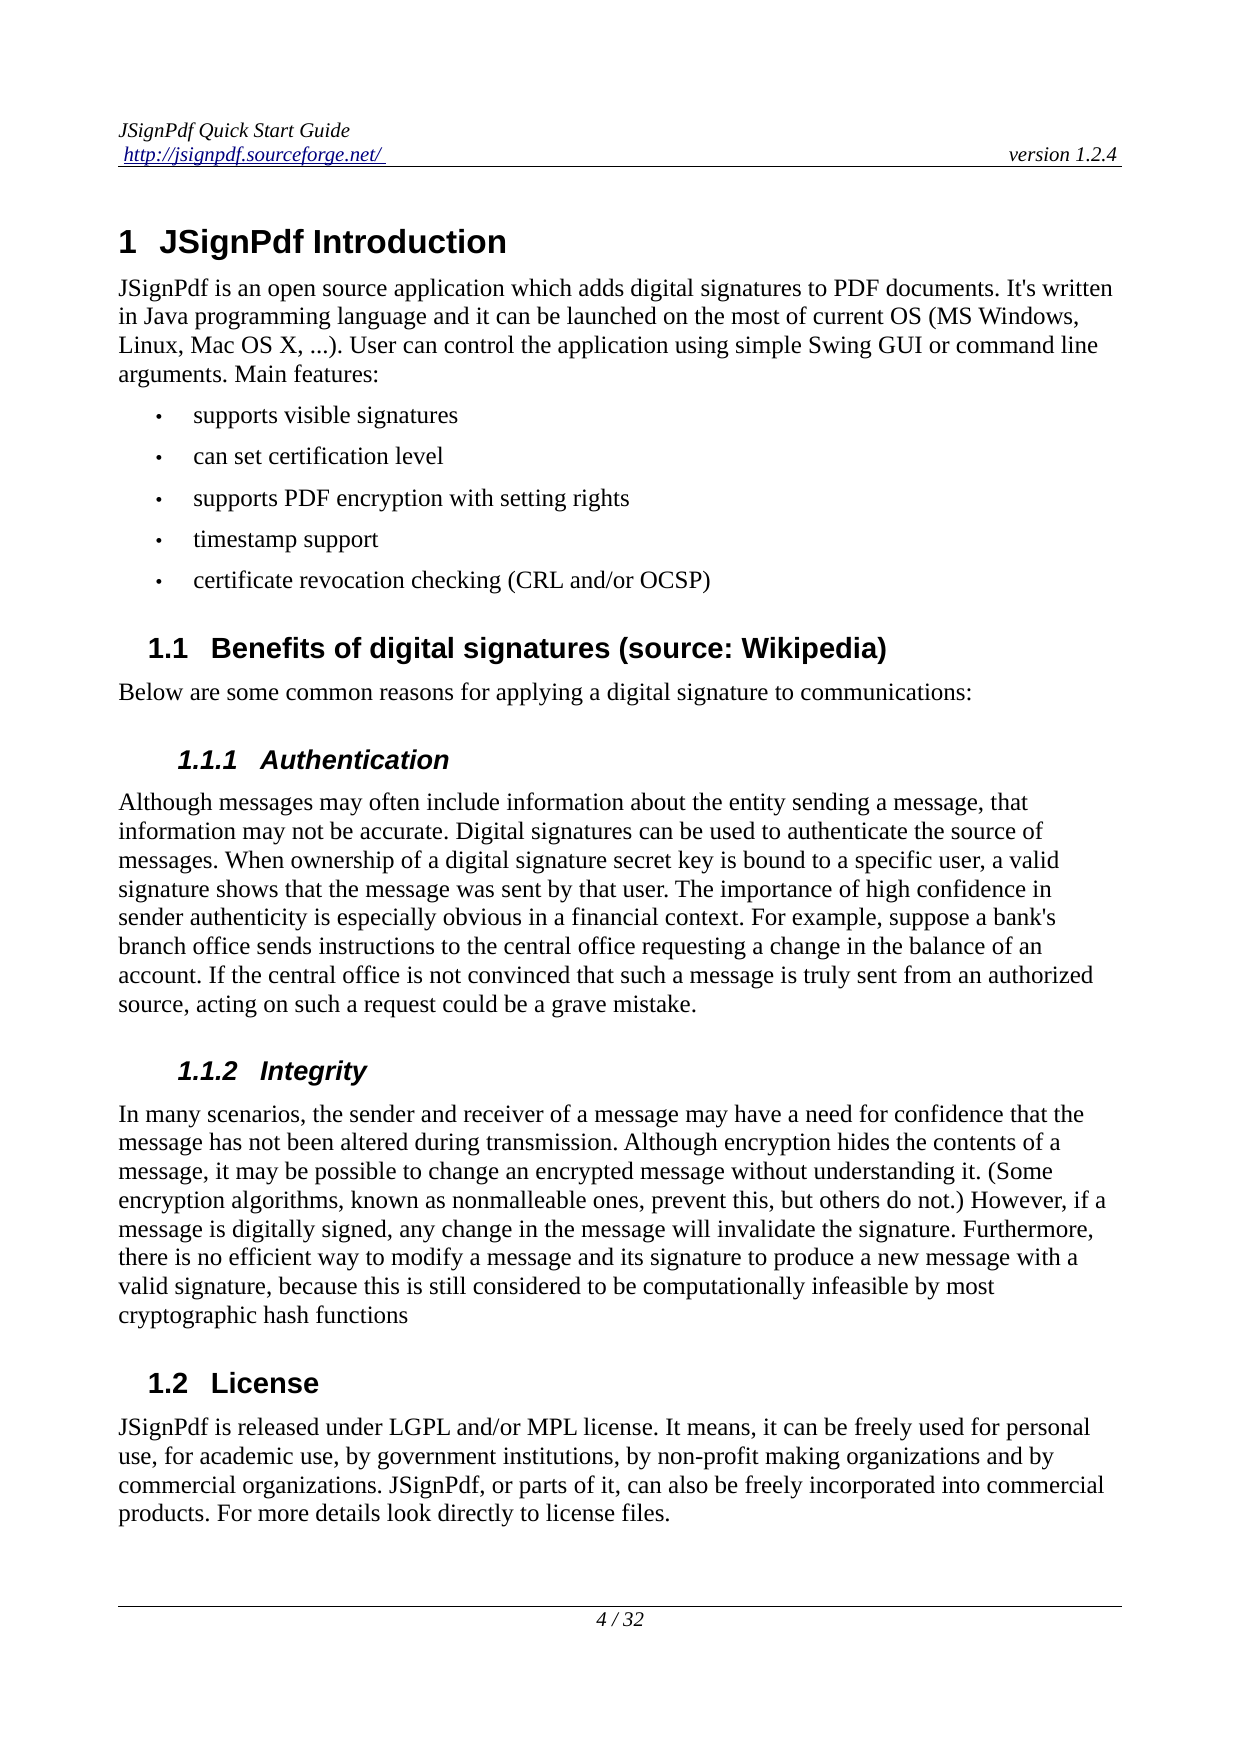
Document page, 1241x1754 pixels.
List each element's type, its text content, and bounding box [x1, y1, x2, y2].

list timestamp support [156, 524, 1122, 553]
subtitle Integrity [177, 1055, 1122, 1086]
list supports PDF encryption with setting rights [156, 483, 1122, 511]
subtitle License [148, 1366, 1116, 1400]
subtitle JSignPdf Introduction [118, 222, 1122, 260]
list certificate revocation checking (CRL and/or OCSP) [156, 565, 1122, 594]
list can set certification level [156, 441, 1122, 470]
subtitle Authentication [177, 744, 1122, 775]
list supports visible signatures [156, 400, 1122, 429]
text In many scenarios, the sender and receiver of a message may have a need for confidence that the message has not been altered during transmission. Although encryption hides the contents of a message, it may be possible to change an encrypted message without understanding it. (Some encryption algorithms, known as nonmalleable ones, prevent this, but others do not.) However, if a message is digitally signed, any change in the message will invalidate the signature. Furthermore, there is no efficient way to modify a message and its signature to produce a new message with a valid signature, because this is still considered to be computationally infeasible by most cryptographic hash functions [118, 1099, 1122, 1329]
text JSignPdf is released under LGPL and/or MPL license. It means, it can be freely used for personal use, for academic use, by government institutions, by non-profit making organizations and by commercial organizations. JSignPdf, or parts of it, can also be freely incorporated into commercial products. For more details look directly to license files. [118, 1412, 1122, 1527]
text Below are some common reasons for applying a digital signature to communications: [118, 677, 1122, 706]
text Although messages may often include information about the entity sending a message, that information may not be accurate. Digital signatures can be used to authenticate the source of messages. When ownership of a digital signature secret key is bound to a specific user, a valid signature shows that the message was sent by that user. The importance of high confidence in sender authenticity is especially obvious in a financial context. For example, suppose a bank's branch office sends instructions to the central office requesting a change in the balance of an account. If the central office is not convinced that such a message is truly sent from an authorized source, acting on such a request could be a grave mistake. [118, 787, 1122, 1017]
subtitle Benefits of digital signatures (source: Wikipedia) [148, 631, 1116, 665]
text JSignPdf is an open source application which adds digital signatures to PDF documents. It's written in Java programming language and it can be launched on the most of current OS (MS Windows, Linux, Mac OS X, ...). User can control the application using simple Swing GUI or command line arguments. Main features: [118, 273, 1122, 388]
